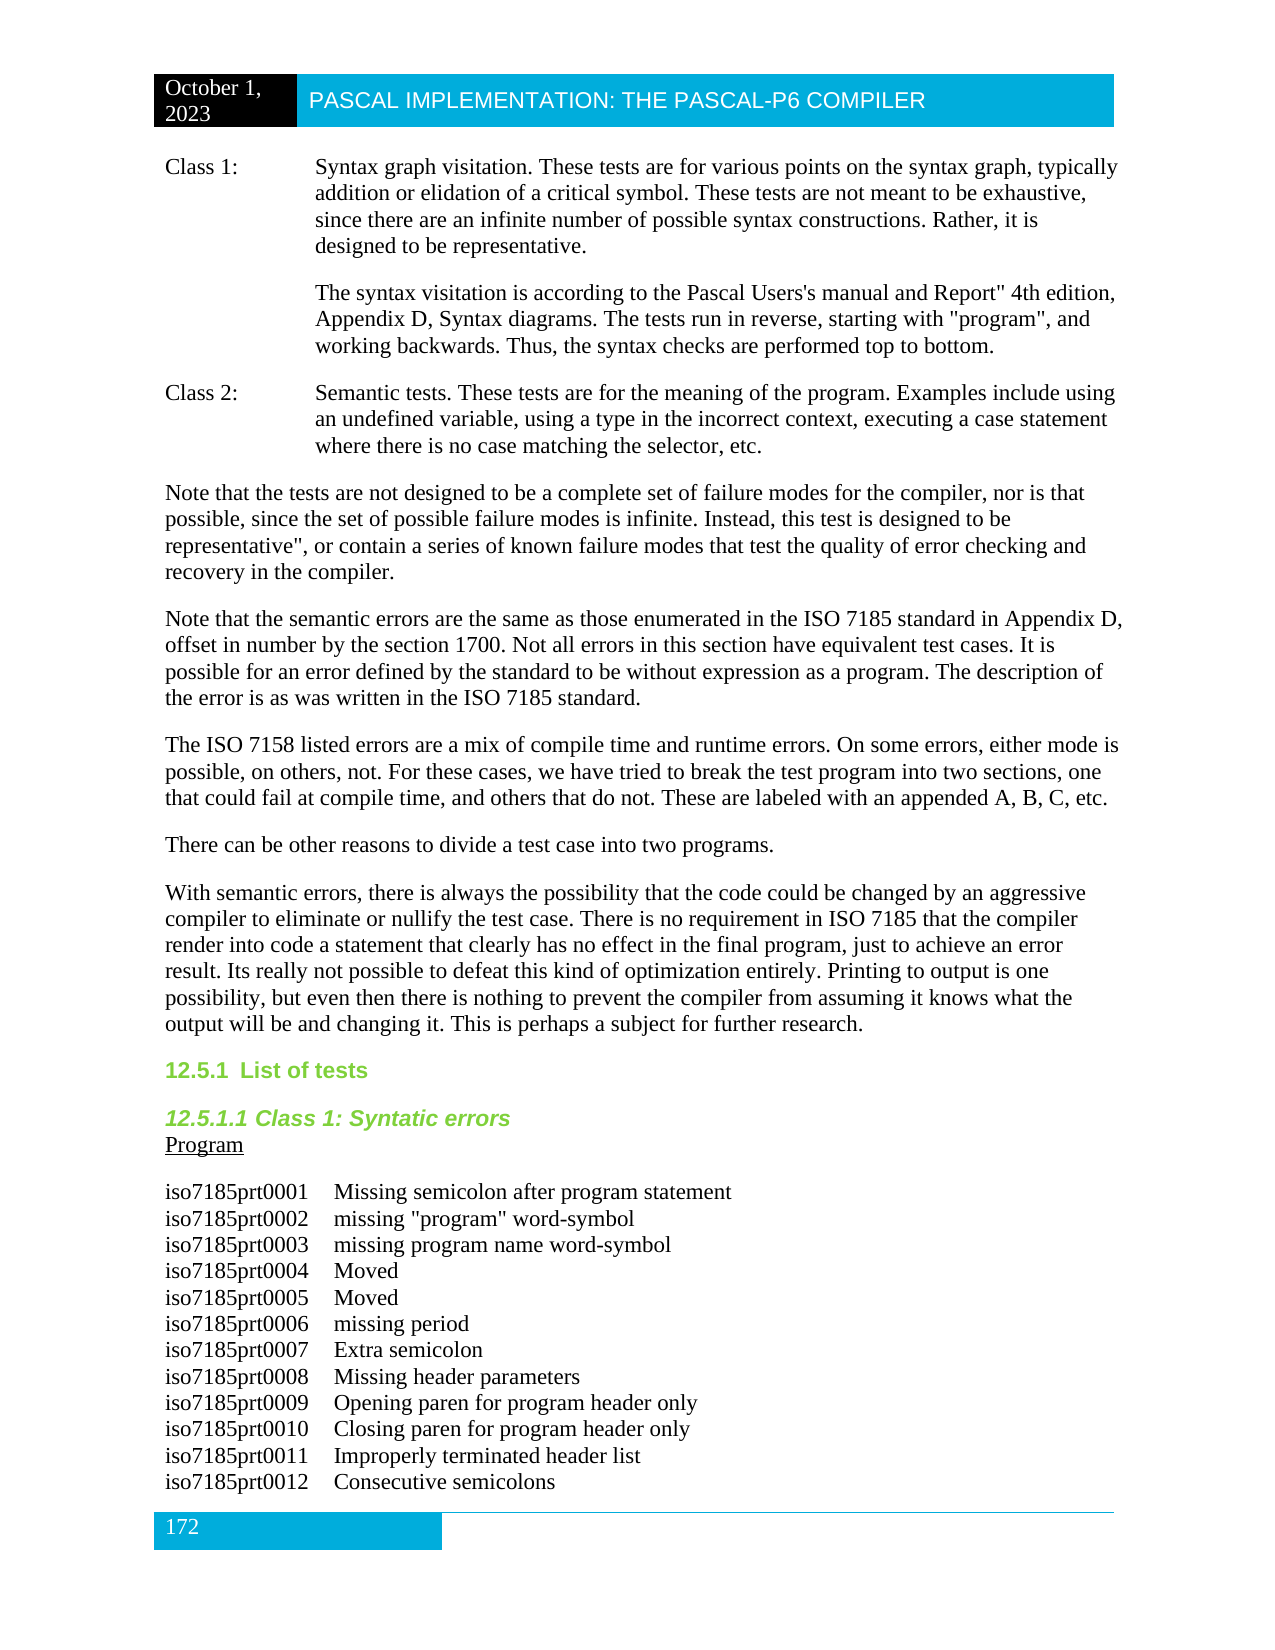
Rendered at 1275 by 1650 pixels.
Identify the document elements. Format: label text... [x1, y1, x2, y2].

text iso7185prt0002 missing "program" word-symbol [165, 1204, 1125, 1231]
text Class 2: Semantic tests. These tests are for the meaning of the program. Examples include using an undefined variable, using a type in the incorrect context, executing a case statement where there is no case matching the selector, etc. [165, 379, 1125, 458]
text Program [165, 1131, 1125, 1157]
text iso7185prt0008 Missing header parameters [165, 1363, 1125, 1389]
text There can be other reasons to divide a test case into two programs. [165, 831, 1125, 858]
text Note that the semantic errors are the same as those enumerated in the ISO 7185 standard in Appendix D, offset in number by the section 1700. Not all errors in this section have equivalent test cases. It is possible for an error defined by the standard to be without expression as a program. The description of the error is as was written in the ISO 7185 standard. [165, 605, 1125, 711]
text iso7185prt0012 Consecutive semicolons [165, 1468, 1125, 1494]
text iso7185prt0004 Moved [165, 1257, 1125, 1284]
text iso7185prt0010 Closing paren for program header only [165, 1415, 1125, 1442]
text Note that the tests are not designed to be a complete set of failure modes for the compiler, nor is that possible, since the set of possible failure modes is infinite. Instead, this test is designed to be representative", or contain a series of known failure modes that test the quality of error checking and recovery in the compiler. [165, 479, 1125, 584]
text iso7185prt0011 Improperly terminated header list [165, 1442, 1125, 1468]
text iso7185prt0003 missing program name word-symbol [165, 1231, 1125, 1257]
subtitle List of tests [165, 1057, 1125, 1084]
text The ISO 7158 listed errors are a mix of compile time and runtime errors. On some errors, either mode is possible, on others, not. For these cases, we have tried to break the test program into two sections, one that could fail at compile time, and others that do not. These are labeled with an appended A, B, C, etc. [165, 731, 1125, 811]
text Class 1: Syntax graph visitation. These tests are for various points on the syntax graph, typically addition or elidation of a critical symbol. These tests are not meant to be exhaustive, since there are an infinite number of possible syntax constructions. Rather, it is designed to be representative. [165, 153, 1125, 258]
text With semantic errors, there is always the possibility that the code could be changed by an aggressive compiler to eliminate or nullify the test case. There is no requirement in ISO 7185 that the compiler render into code a statement that clearly has no effect in the final program, just to achieve an error result. Its really not possible to defeat this kind of optimization entirely. Printing to output is one possibility, but even then there is nothing to prevent the compiler from assuming it knows what the output will be and changing it. This is perhaps a subject for further research. [165, 878, 1125, 1037]
text iso7185prt0007 Extra semicolon [165, 1336, 1125, 1363]
subtitle Class 1: Syntatic errors [165, 1105, 1125, 1131]
text The syntax visitation is according to the Pascal Users's manual and Report" 4th edition, Appendix D, Syntax diagrams. The tests run in reverse, starting with "program", and working backwards. Thus, the syntax checks are performed top to bottom. [315, 279, 1125, 358]
text iso7185prt0006 missing period [165, 1310, 1125, 1336]
text iso7185prt0001 Missing semicolon after program statement [165, 1178, 1125, 1204]
text iso7185prt0009 Opening paren for program header only [165, 1389, 1125, 1415]
text iso7185prt0005 Moved [165, 1284, 1125, 1310]
